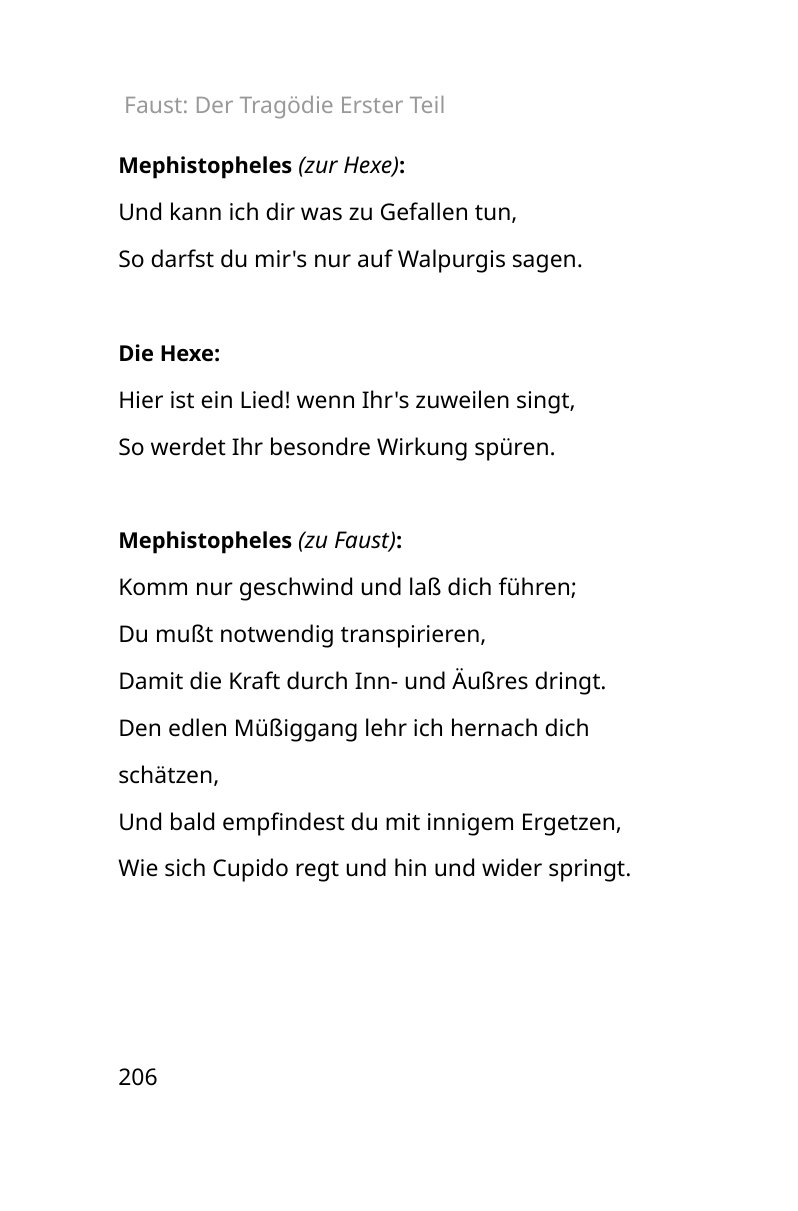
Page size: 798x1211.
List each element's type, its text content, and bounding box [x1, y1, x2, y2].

text Die Hexe: Hier ist ein Lied! wenn Ihr's zuweilen singt, So werdet Ihr besondre Wirkung spüren. [118, 308, 679, 462]
text Mephistopheles (zur Hexe): Und kann ich dir was zu Gefallen tun, So darfst du mir's nur auf Walpurgis sagen. [118, 149, 679, 274]
text Mephistopheles (zu Faust): Komm nur geschwind und laß dich führen; Du mußt notwendig transpirieren, Damit die Kraft durch Inn- und Äußres dringt. Den edlen Müßiggang lehr ich hernach dich schätzen, Und bald empfindest du mit innigem Ergetzen, Wie sich Cupido regt und hin und wider springt. [118, 495, 679, 884]
